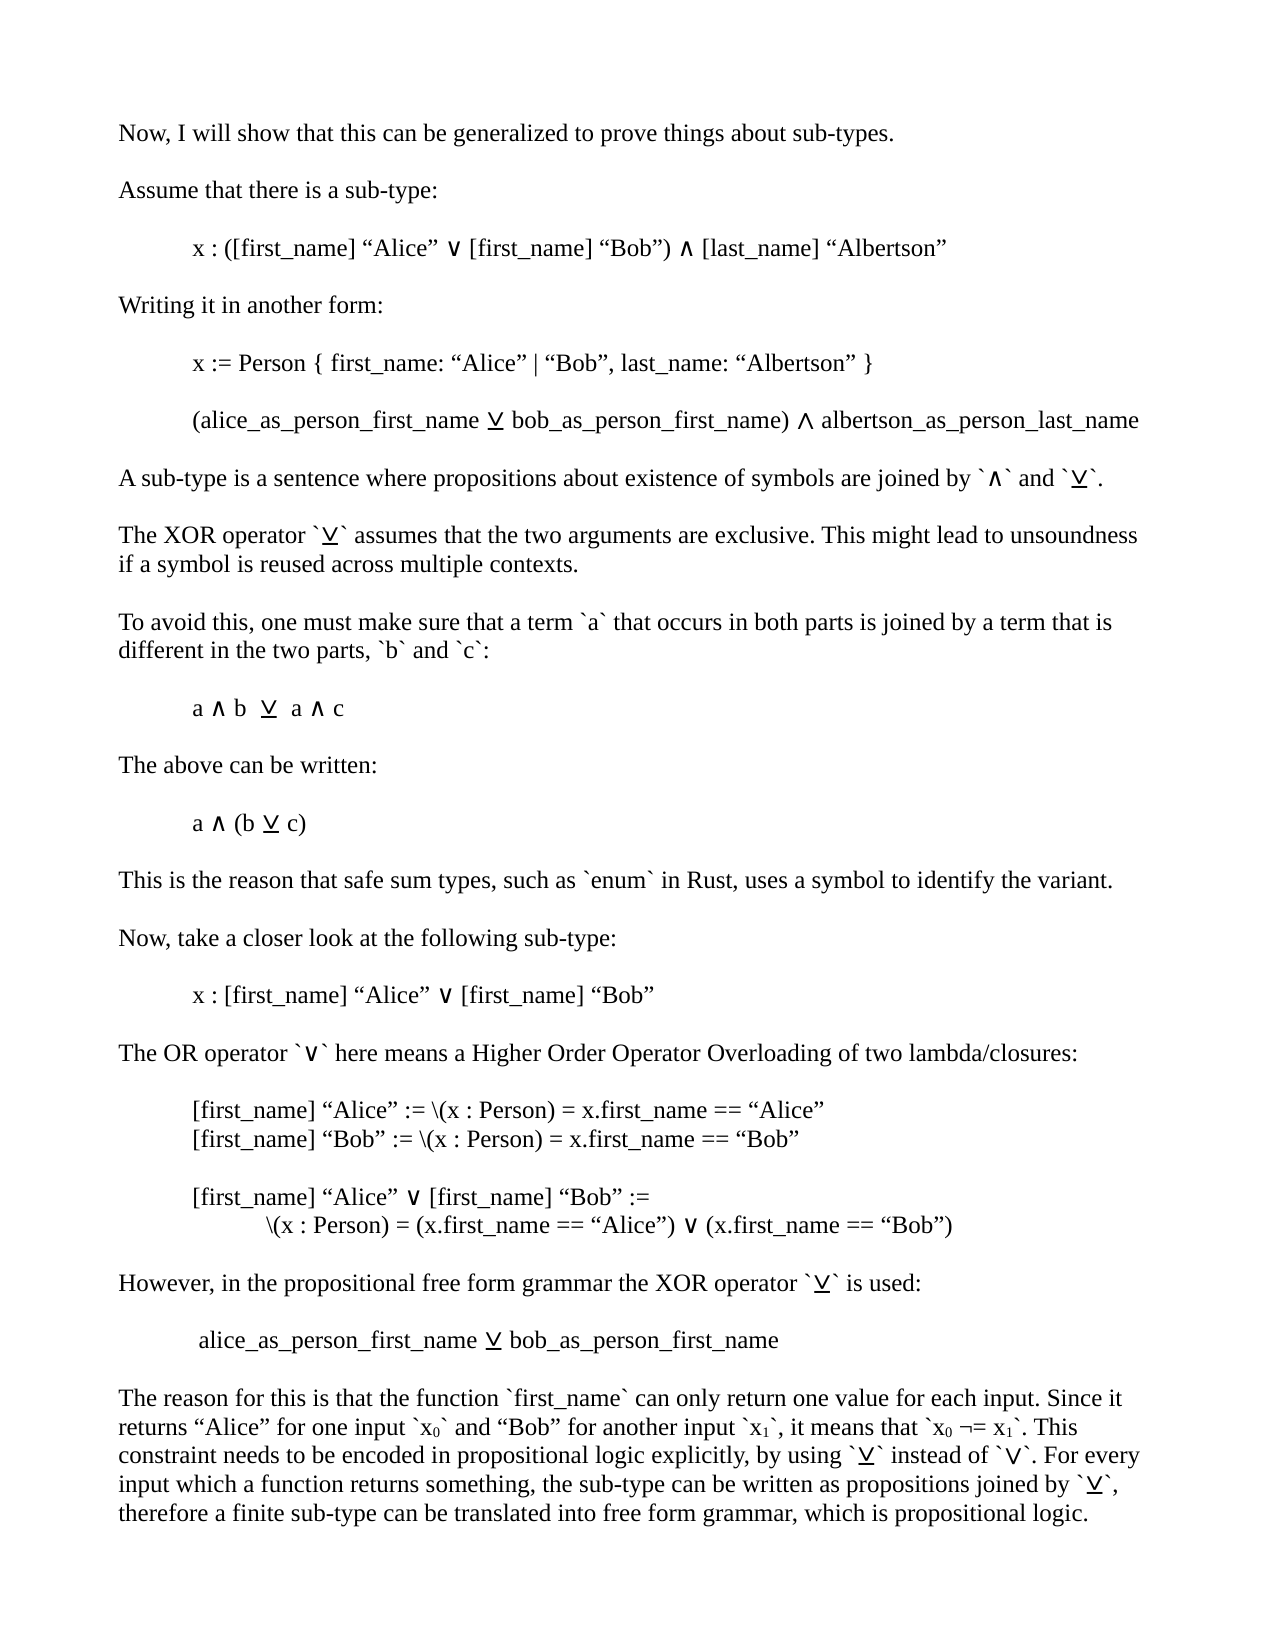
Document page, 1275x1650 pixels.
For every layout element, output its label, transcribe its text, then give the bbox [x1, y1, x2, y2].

text A sub-type is a sentence where propositions about existence of symbols are joined by `∧` and `⊻`. [118, 463, 1157, 492]
text [first_name] “Alice” := \(x : Person) = x.first_name == “Alice” [118, 1096, 1157, 1124]
text The XOR operator `⊻` assumes that the two arguments are exclusive. This might lead to unsoundness if a symbol is reused across multiple contexts. [118, 521, 1157, 578]
text (alice_as_person_first_name ⊻ bob_as_person_first_name) ∧ albertson_as_person_last_name [118, 406, 1157, 434]
text However, in the propositional free form grammar the XOR operator `⊻` is used: [118, 1268, 1157, 1297]
text The OR operator `∨` here means a Higher Order Operator Overloading of two lambda/closures: [118, 1038, 1157, 1067]
text The reason for this is that the function `first_name` can only return one value for each input. Since it returns “Alice” for one input `x0` and “Bob” for another input `x1`, it means that `x0 ¬= x1`. This constraint needs to be encoded in propositional logic explicitly, by using `⊻` instead of `∨`. For every input which a function returns something, the sub-type can be written as propositions joined by `⊻`, therefore a finite sub-type can be translated into free form grammar, which is propositional logic. [118, 1383, 1157, 1527]
text x : [first_name] “Alice” ∨ [first_name] “Bob” [118, 981, 1157, 1009]
text To avoid this, one must make sure that a term `a` that occurs in both parts is joined by a term that is different in the two parts, `b` and `c`: [118, 607, 1157, 664]
text Assume that there is a sub-type: [118, 176, 1157, 204]
text a ∧ (b ⊻ c) [118, 808, 1157, 837]
text \(x : Person) = (x.first_name == “Alice”) ∨ (x.first_name == “Bob”) [118, 1211, 1157, 1239]
text Now, I will show that this can be generalized to prove things about sub-types. [118, 118, 1157, 147]
text a ∧ b ⊻ a ∧ c [118, 693, 1157, 722]
text x : ([first_name] “Alice” ∨ [first_name] “Bob”) ∧ [last_name] “Albertson” [118, 233, 1157, 262]
text x := Person { first_name: “Alice” | “Bob”, last_name: “Albertson” } [118, 348, 1157, 377]
text [first_name] “Bob” := \(x : Person) = x.first_name == “Bob” [118, 1124, 1157, 1153]
text This is the reason that safe sum types, such as `enum` in Rust, uses a symbol to identify the variant. [118, 866, 1157, 894]
text Now, take a closer look at the following sub-type: [118, 923, 1157, 952]
text The above can be written: [118, 751, 1157, 779]
text [first_name] “Alice” ∨ [first_name] “Bob” := [118, 1182, 1157, 1211]
text Writing it in another form: [118, 291, 1157, 319]
text alice_as_person_first_name ⊻ bob_as_person_first_name [118, 1326, 1157, 1354]
